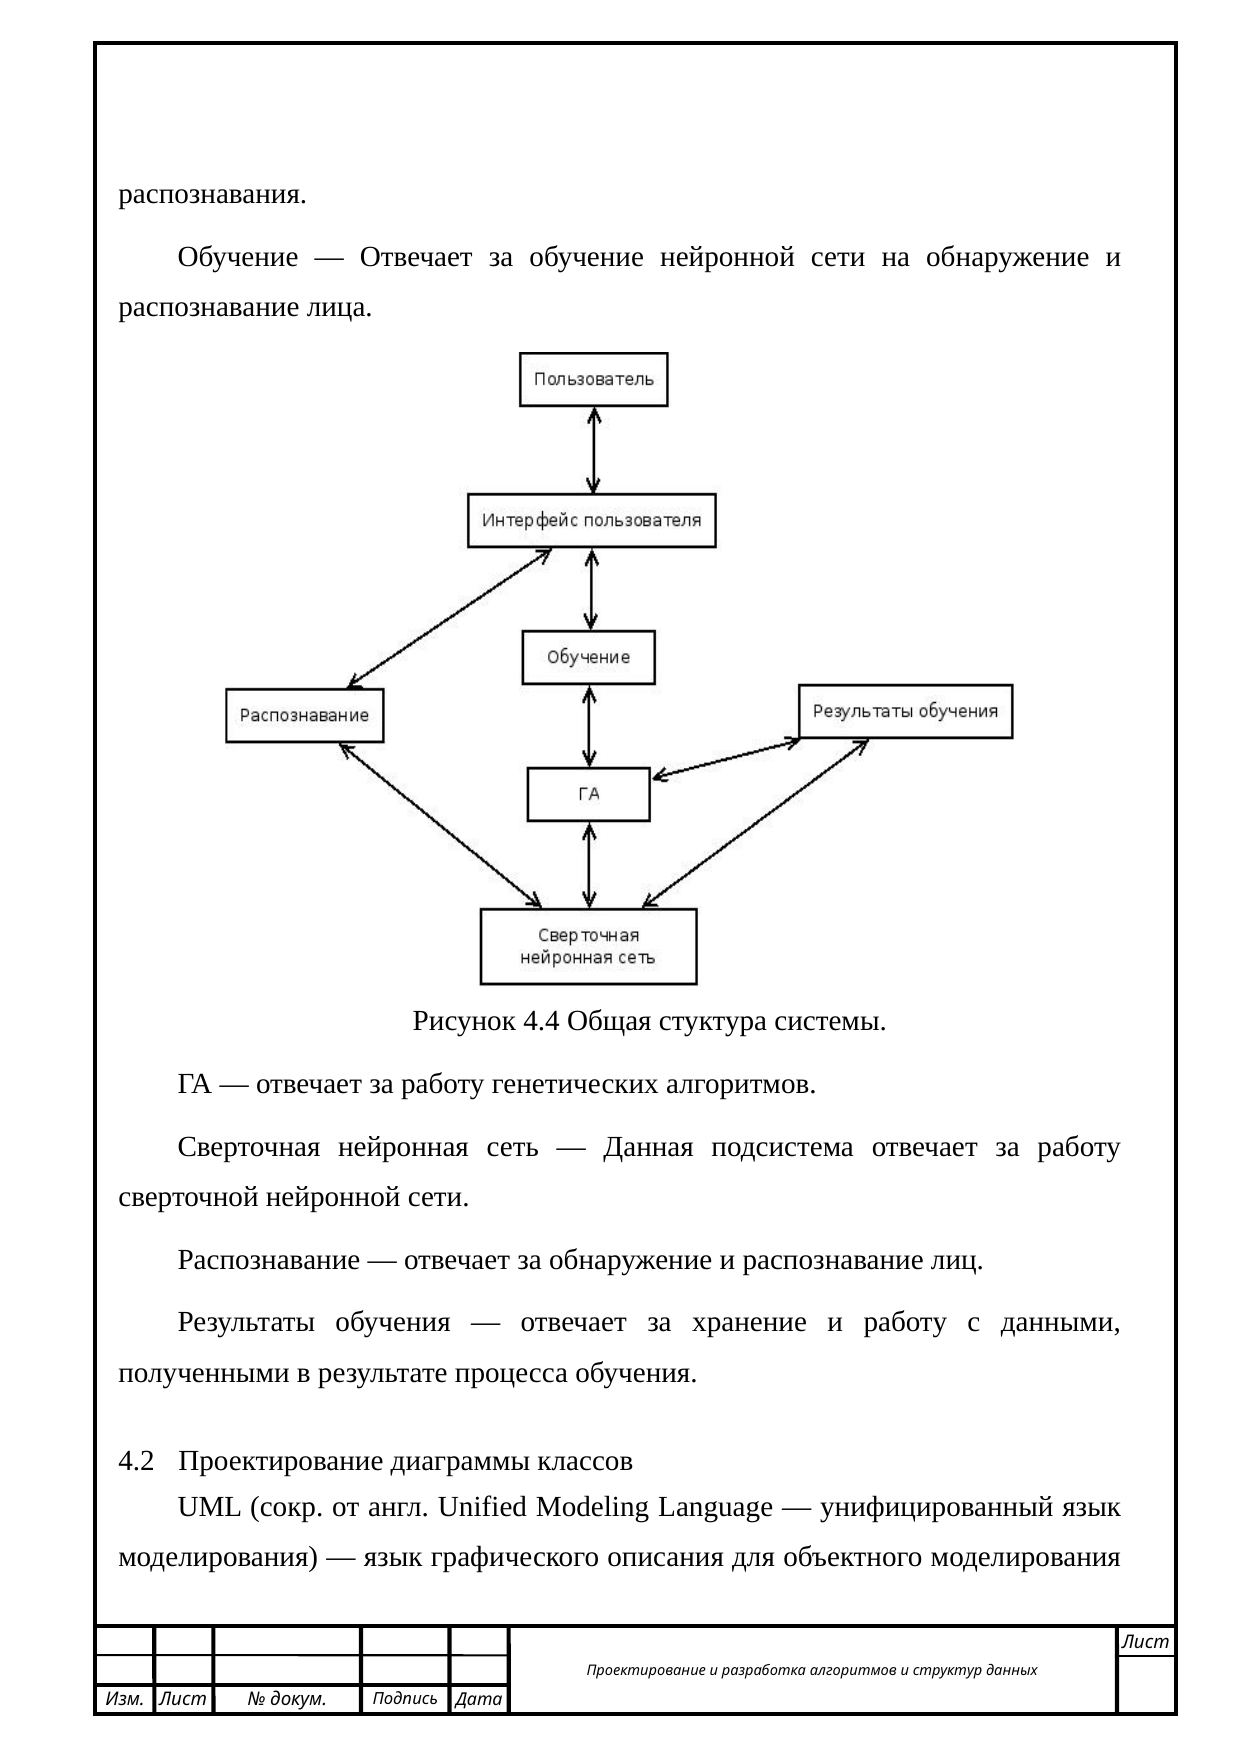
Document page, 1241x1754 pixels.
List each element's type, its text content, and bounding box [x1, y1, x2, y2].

text ГА — отвечает за работу генетических алгоритмов. [118, 1066, 1122, 1099]
picture [225, 352, 1015, 987]
text Распознавание — отвечает за обнаружение и распознавание лиц. [118, 1242, 1122, 1275]
text Рисунок 4.4 Общая стуктура системы. [118, 987, 1122, 1037]
subtitle Проектирование диаграммы классов [118, 1443, 1122, 1476]
text Результаты обучения — отвечает за хранение и работу с данными, полученными в результате процесса обучения. [118, 1304, 1122, 1388]
text Обучение — Отвечает за обучение нейронной сети на обнаружение и распознавание лица. [118, 239, 1122, 323]
text распознавания. [118, 176, 1122, 210]
text UML (сокр. от англ. Unified Modeling Language — унифицированный язык моделирования) — язык графического описания для объектного моделирования [118, 1489, 1122, 1573]
text Сверточная нейронная сеть — Данная подсистема отвечает за работу сверточной нейронной сети. [118, 1129, 1122, 1212]
